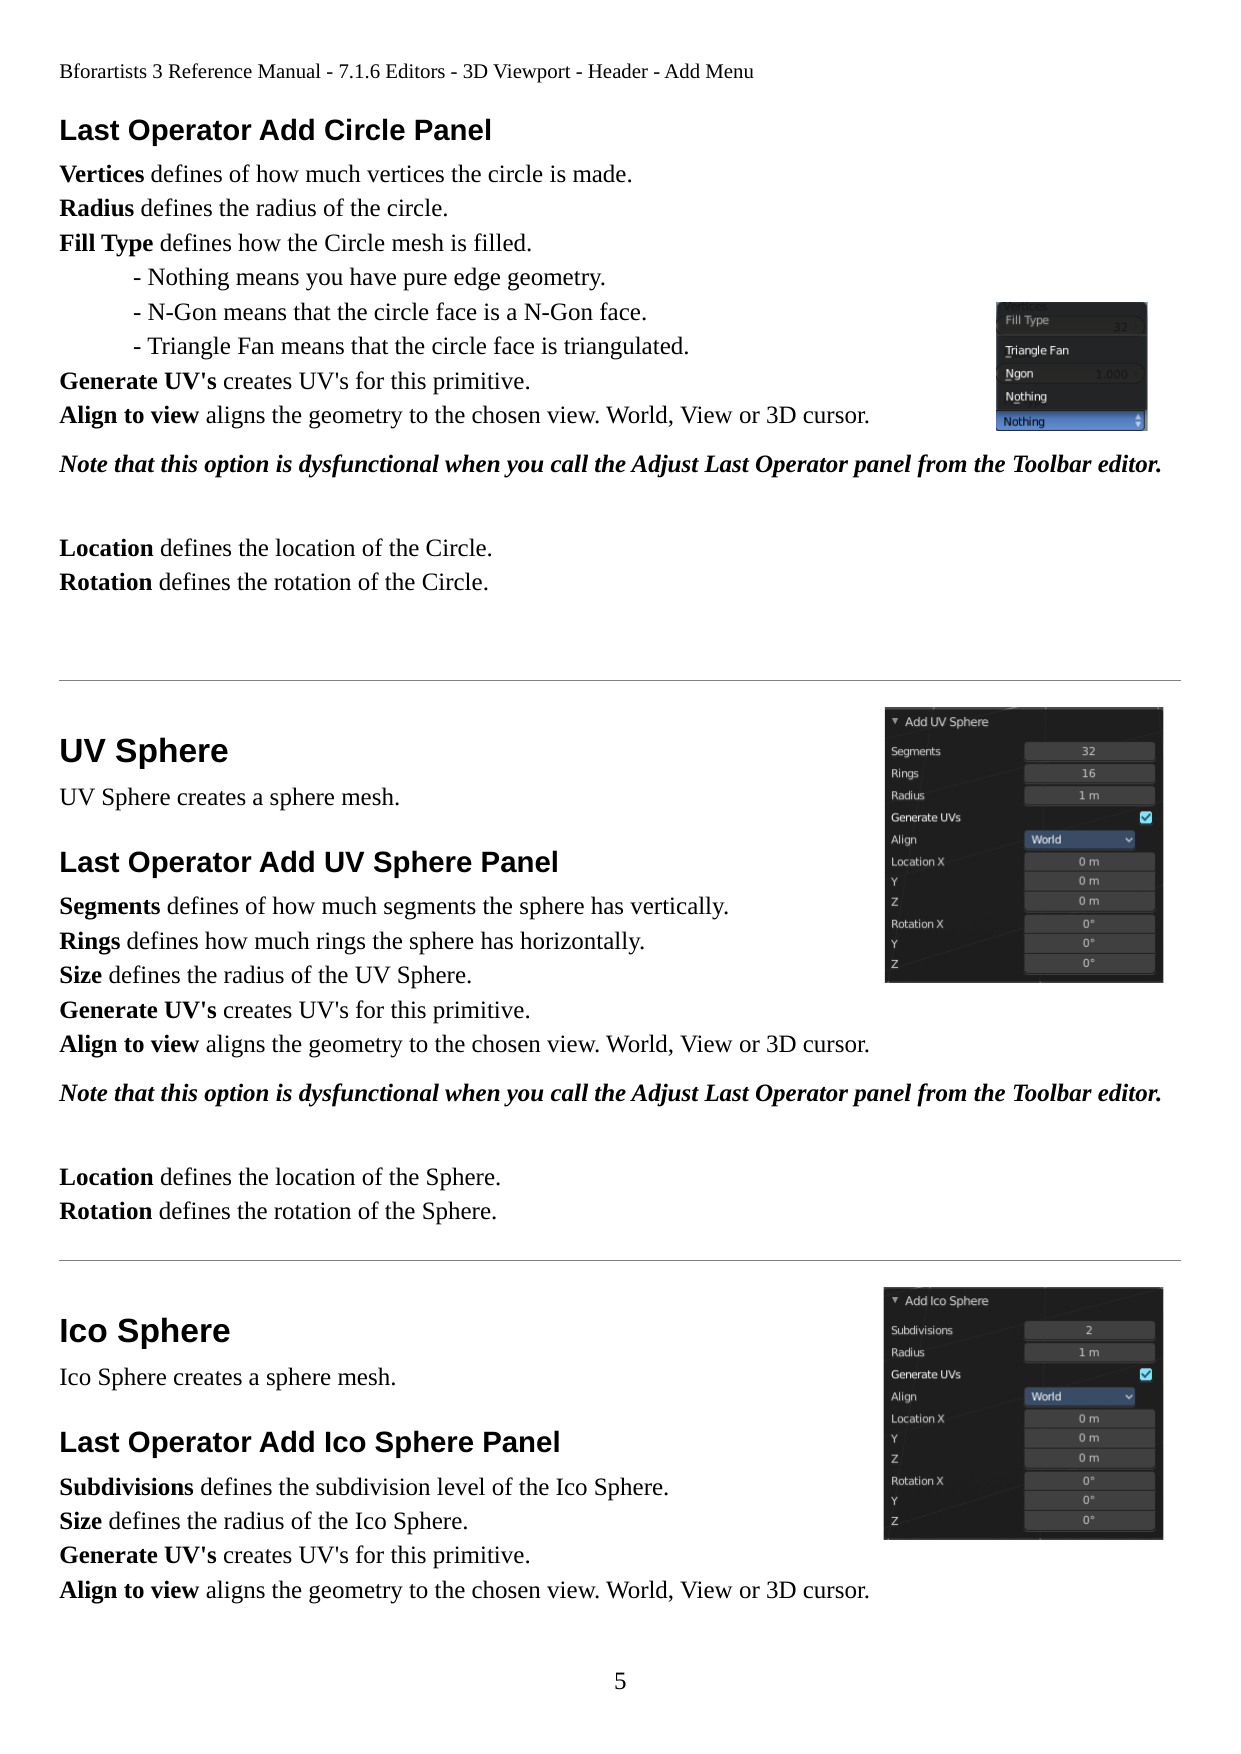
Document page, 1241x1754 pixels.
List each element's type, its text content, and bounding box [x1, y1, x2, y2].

text Note that this option is dysfunctional when you call the Adjust Last Operator panel from the Toolbar editor. [59, 449, 1181, 478]
text Location defines the location of the Circle. Rotation defines the rotation of the Circle. [59, 498, 1181, 596]
text Segments defines of how much segments the sphere has vertically. Rings defines how much rings the sphere has horizontally. Size defines the radius of the UV Sphere. Generate UV's creates UV's for this primitive. Align to view aligns the geometry to the chosen view. World, View or 3D cursor. [59, 891, 1181, 1058]
text Ico Sphere creates a sphere mesh. [59, 1362, 883, 1390]
subtitle Last Operator Add UV Sphere Panel [59, 845, 884, 879]
subtitle [1164, 1311, 1181, 1349]
subtitle [1164, 730, 1181, 769]
subtitle Ico Sphere [59, 1311, 883, 1349]
subtitle UV Sphere [59, 730, 884, 769]
picture [996, 302, 1148, 431]
text Note that this option is dysfunctional when you call the Adjust Last Operator panel from the Toolbar editor. [59, 1078, 1181, 1107]
text Vertices defines of how much vertices the circle is made. Radius defines the radius of the circle. Fill Type defines how the Circle mesh is filled. - Nothing means you have pure edge geometry. - N-Gon means that the circle face is a N-Gon face. - Triangle Fan means that the circle face is triangulated. Generate UV's creates UV's for this primitive. Align to view aligns the geometry to the chosen view. World, View or 3D cursor. [59, 159, 1181, 429]
subtitle Last Operator Add Circle Panel [59, 113, 1181, 146]
picture [884, 707, 1164, 983]
text Subdivisions defines the subdivision level of the Ico Sphere. Size defines the radius of the Ico Sphere. Generate UV's creates UV's for this primitive. Align to view aligns the geometry to the chosen view. World, View or 3D cursor. [59, 1472, 1181, 1604]
text Location defines the location of the Sphere. Rotation defines the rotation of the Sphere. [59, 1127, 1181, 1225]
text UV Sphere creates a sphere mesh. [59, 782, 884, 810]
picture [883, 1287, 1164, 1540]
subtitle Last Operator Add Ico Sphere Panel [59, 1425, 883, 1459]
